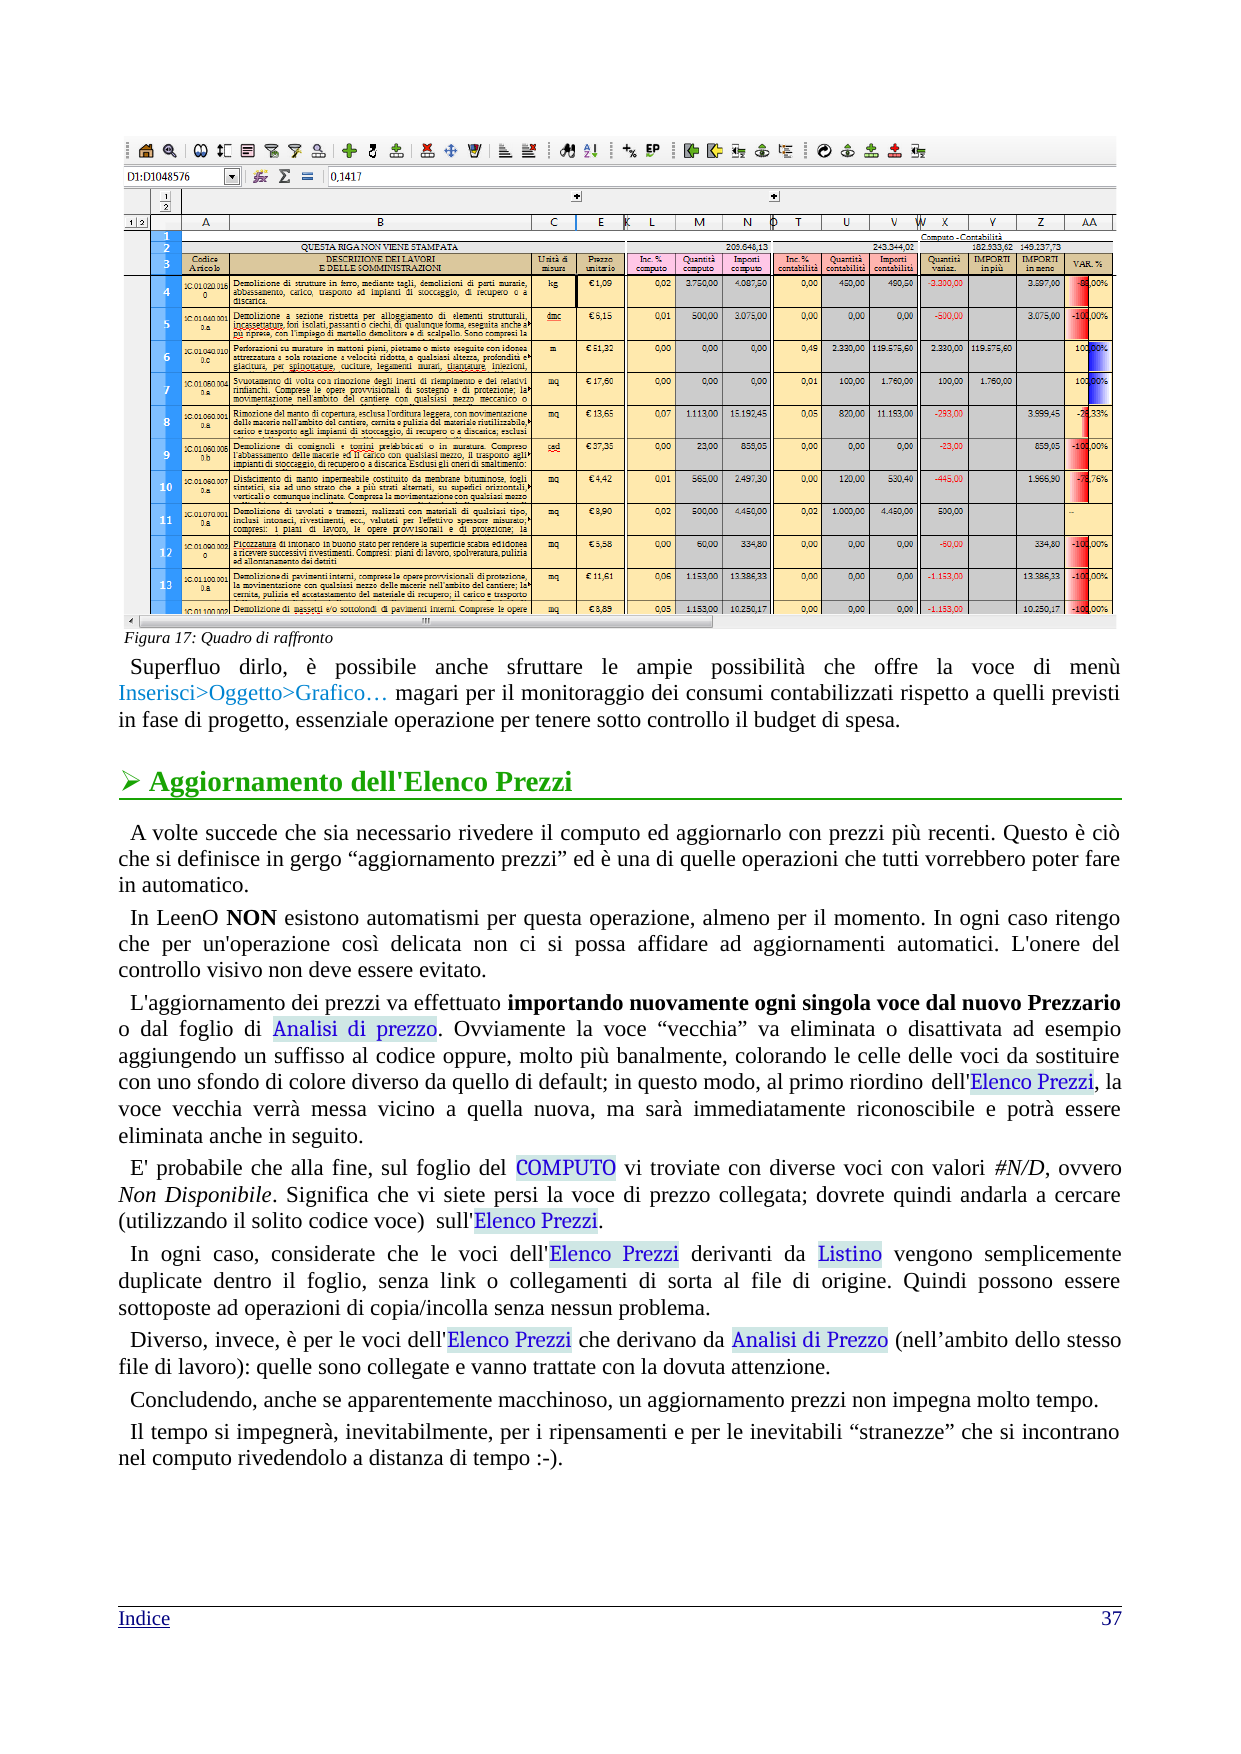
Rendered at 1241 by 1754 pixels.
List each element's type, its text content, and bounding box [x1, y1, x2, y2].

text Superfluo dirlo, è possibile anche sfruttare le ampie possibilità che offre la voce di menù Inserisci>Oggetto>Grafico… magari per il monitoraggio dei consumi contabilizzati rispetto a quelli previsti in fase di progetto, essenziale operazione per tenere sotto controllo il budget di spesa. [118, 653, 1122, 732]
text Il tempo si impegnerà, inevitabilmente, per i ripensamenti e per le inevitabili “stranezze” che si incontrano nel computo rivedendolo a distanza di tempo :-). [118, 1418, 1122, 1471]
text Concludendo, anche se apparentemente macchinoso, un aggiornamento prezzi non impegna molto tempo. [118, 1386, 1122, 1412]
text L'aggiornamento dei prezzi va effettuato importando nuovamente ogni singola voce dal nuovo Prezzario o dal foglio di Analisi di prezzo. Ovviamente la voce “vecchia” va eliminata o disattivata ad esempio aggiungendo un suffisso al codice oppure, molto più banalmente, colorando le celle delle voci da sostituire con uno sfondo di colore diverso da quello di default; in questo modo, al primo riordino dell'Elenco Prezzi, la voce vecchia verrà messa vicino a quella nuova, ma sarà immediatamente riconoscibile e potrà essere eliminata anche in seguito. [118, 988, 1122, 1148]
text E' probabile che alla fine, sul foglio del COMPUTO vi troviate con diverse voci con valori #N/D, ovvero Non Disponibile. Significa che vi siete persi la voce di prezzo collegata; dovrete quindi andarla a cercare (utilizzando il solito codice voce) sull'Elenco Prezzi. [118, 1154, 1122, 1234]
table_header [118, 118, 1122, 653]
text Diverso, invece, è per le voci dell'Elenco Prezzi che derivano da Analisi di Prezzo (nell’ambito dello stesso file di lavoro): quelle sono collegate e vanno trattate con la dovuta attenzione. [118, 1326, 1122, 1380]
text In LeenO NON esistono automatismi per questa operazione, almeno per il momento. In ogni caso ritengo che per un'operazione così delicata non ci si possa affidare ad aggiornamenti automatici. L'onere del controllo visivo non deve essere evitato. [118, 903, 1122, 983]
subtitle Aggiornamento dell'Elenco Prezzi [119, 764, 1122, 798]
text A volte succede che sia necessario rivedere il computo ed aggiornarlo con prezzi più recenti. Questo è ciò che si definisce in gergo “aggiornamento prezzi” ed è una di quelle operazioni che tutti vorrebbero poter fare in automatico. [118, 818, 1122, 898]
text In ogni caso, considerate che le voci dell'Elenco Prezzi derivanti da Listino vengono semplicemente duplicate dentro il foglio, senza link o collegamenti di sorta al file di origine. Quindi possono essere sottoposte ad operazioni di copia/incolla senza nessun problema. [118, 1241, 1122, 1320]
